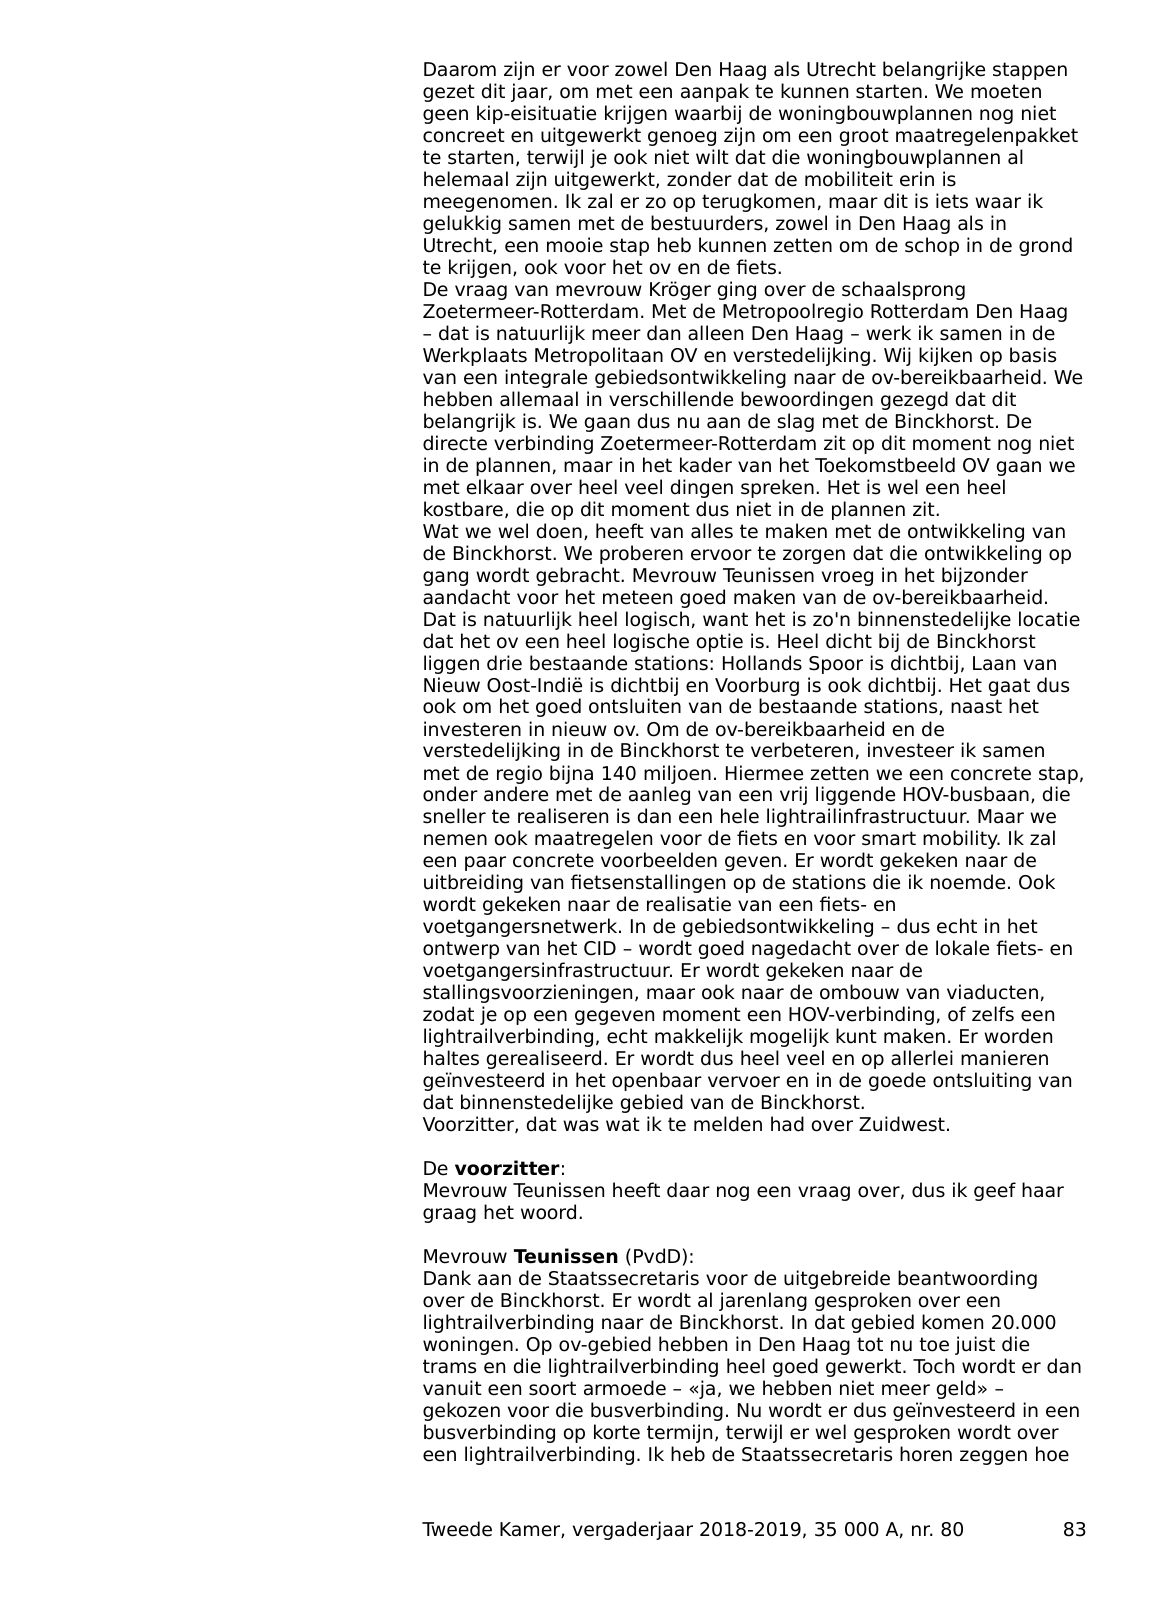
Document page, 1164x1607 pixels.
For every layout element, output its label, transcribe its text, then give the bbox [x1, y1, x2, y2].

text De vraag van mevrouw Kröger ging over de schaalsprong Zoetermeer-Rotterdam. Met de Metropoolregio Rotterdam Den Haag – dat is natuurlijk meer dan alleen Den Haag – werk ik samen in de Werkplaats Metropolitaan OV en verstedelijking. Wij kijken op basis van een integrale gebiedsontwikkeling naar de ov-bereikbaarheid. We hebben allemaal in verschillende bewoordingen gezegd dat dit belangrijk is. We gaan dus nu aan de slag met de Binckhorst. De directe verbinding Zoetermeer-Rotterdam zit op dit moment nog niet in de plannen, maar in het kader van het Toekomstbeeld OV gaan we met elkaar over heel veel dingen spreken. Het is wel een heel kostbare, die op dit moment dus niet in de plannen zit. [422, 279, 1087, 521]
text Mevrouw Teunissen (PvdD): [422, 1246, 1087, 1268]
text Voorzitter, dat was wat ik te melden had over Zuidwest. [422, 1114, 1087, 1136]
text Daarom zijn er voor zowel Den Haag als Utrecht belangrijke stappen gezet dit jaar, om met een aanpak te kunnen starten. We moeten geen kip-eisituatie krijgen waarbij de woningbouwplannen nog niet concreet en uitgewerkt genoeg zijn om een groot maatregelenpakket te starten, terwijl je ook niet wilt dat die woningbouwplannen al helemaal zijn uitgewerkt, zonder dat de mobiliteit erin is meegenomen. Ik zal er zo op terugkomen, maar dit is iets waar ik gelukkig samen met de bestuurders, zowel in Den Haag als in Utrecht, een mooie stap heb kunnen zetten om de schop in de grond te krijgen, ook voor het ov en de fiets. [422, 59, 1087, 279]
text Wat we wel doen, heeft van alles te maken met de ontwikkeling van de Binckhorst. We proberen ervoor te zorgen dat die ontwikkeling op gang wordt gebracht. Mevrouw Teunissen vroeg in het bijzonder aandacht voor het meteen goed maken van de ov-bereikbaarheid. Dat is natuurlijk heel logisch, want het is zo'n binnenstedelijke locatie dat het ov een heel logische optie is. Heel dicht bij de Binckhorst liggen drie bestaande stations: Hollands Spoor is dichtbij, Laan van Nieuw Oost-Indië is dichtbij en Voorburg is ook dichtbij. Het gaat dus ook om het goed ontsluiten van de bestaande stations, naast het investeren in nieuw ov. Om de ov-bereikbaarheid en de verstedelijking in de Binckhorst te verbeteren, investeer ik samen met de regio bijna 140 miljoen. Hiermee zetten we een concrete stap, onder andere met de aanleg van een vrij liggende HOV-busbaan, die sneller te realiseren is dan een hele lightrailinfrastructuur. Maar we nemen ook maatregelen voor de fiets en voor smart mobility. Ik zal een paar concrete voorbeelden geven. Er wordt gekeken naar de uitbreiding van fietsenstallingen op de stations die ik noemde. Ook wordt gekeken naar de realisatie van een fiets- en voetgangersnetwerk. In de gebiedsontwikkeling – dus echt in het ontwerp van het CID – wordt goed nagedacht over de lokale fiets- en voetgangersinfrastructuur. Er wordt gekeken naar de stallingsvoorzieningen, maar ook naar de ombouw van viaducten, zodat je op een gegeven moment een HOV-verbinding, of zelfs een lightrailverbinding, echt makkelijk mogelijk kunt maken. Er worden haltes gerealiseerd. Er wordt dus heel veel en op allerlei manieren geïnvesteerd in het openbaar vervoer en in de goede ontsluiting van dat binnenstedelijke gebied van de Binckhorst. [422, 521, 1087, 1114]
text De voorzitter: [422, 1158, 1087, 1180]
text Dank aan de Staatssecretaris voor de uitgebreide beantwoording over de Binckhorst. Er wordt al jarenlang gesproken over een lightrailverbinding naar de Binckhorst. In dat gebied komen 20.000 woningen. Op ov-gebied hebben in Den Haag tot nu toe juist die trams en die lightrailverbinding heel goed gewerkt. Toch wordt er dan vanuit een soort armoede – «ja, we hebben niet meer geld» – gekozen voor die busverbinding. Nu wordt er dus geïnvesteerd in een busverbinding op korte termijn, terwijl er wel gesproken wordt over een lightrailverbinding. Ik heb de Staatssecretaris horen zeggen hoe [422, 1268, 1087, 1466]
text Mevrouw Teunissen heeft daar nog een vraag over, dus ik geef haar graag het woord. [422, 1180, 1087, 1224]
